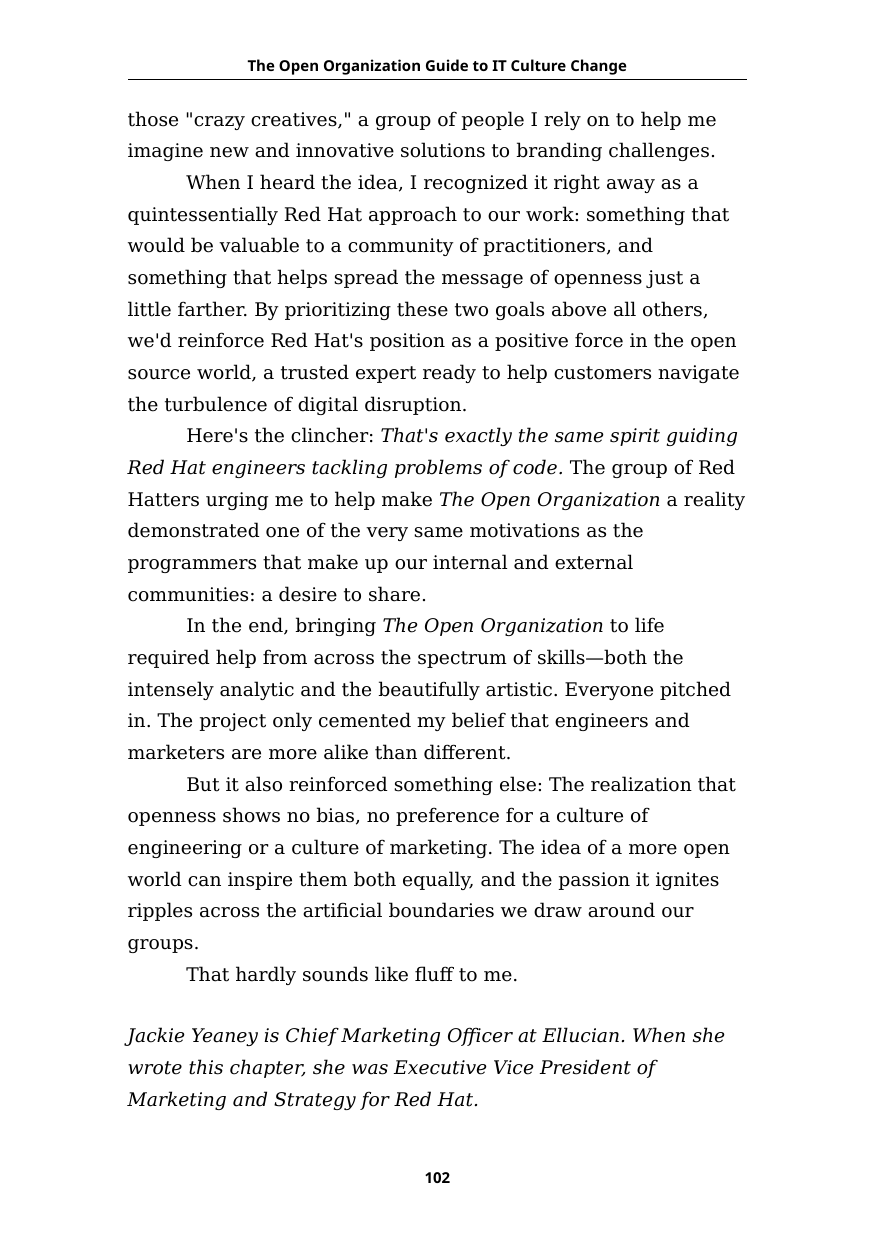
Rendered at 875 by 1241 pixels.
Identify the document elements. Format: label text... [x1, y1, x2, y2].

text those "crazy creatives," a group of people I rely on to help me imagine new and innovative solutions to branding challenges. [127, 109, 747, 162]
text Jackie Yeaney is Chief Marketing Officer at Ellucian. When she wrote this chapter, she was Executive Vice President of Marketing and Strategy for Red Hat. [127, 1025, 747, 1111]
text But it also reinforced something else: The realization that openness shows no bias, no preference for a culture of engineering or a culture of marketing. The idea of a more open world can inspire them both equally, and the passion it ignites ripples across the artificial boundaries we draw around our groups. [127, 774, 747, 954]
text That hardly sounds like fluff to me. [127, 964, 747, 986]
text Here's the clincher: That's exactly the same spirit guiding Red Hat engineers tackling problems of code. The group of Red Hatters urging me to help make The Open Organization a reality demonstrated one of the very same motivations as the programmers that make up our internal and external communities: a desire to share. [127, 425, 747, 606]
text In the end, bringing The Open Organization to life required help from across the spectrum of skills—both the intensely analytic and the beautifully artistic. Everyone pitched in. The project only cemented my belief that engineers and marketers are more alike than different. [127, 615, 747, 764]
text When I heard the idea, I recognized it right away as a quintessentially Red Hat approach to our work: something that would be valuable to a community of practitioners, and something that helps spread the message of openness just a little farther. By prioritizing these two goals above all others, we'd reinforce Red Hat's position as a positive force in the open source world, a trusted expert ready to help customers navigate the turbulence of digital disruption. [127, 172, 747, 416]
